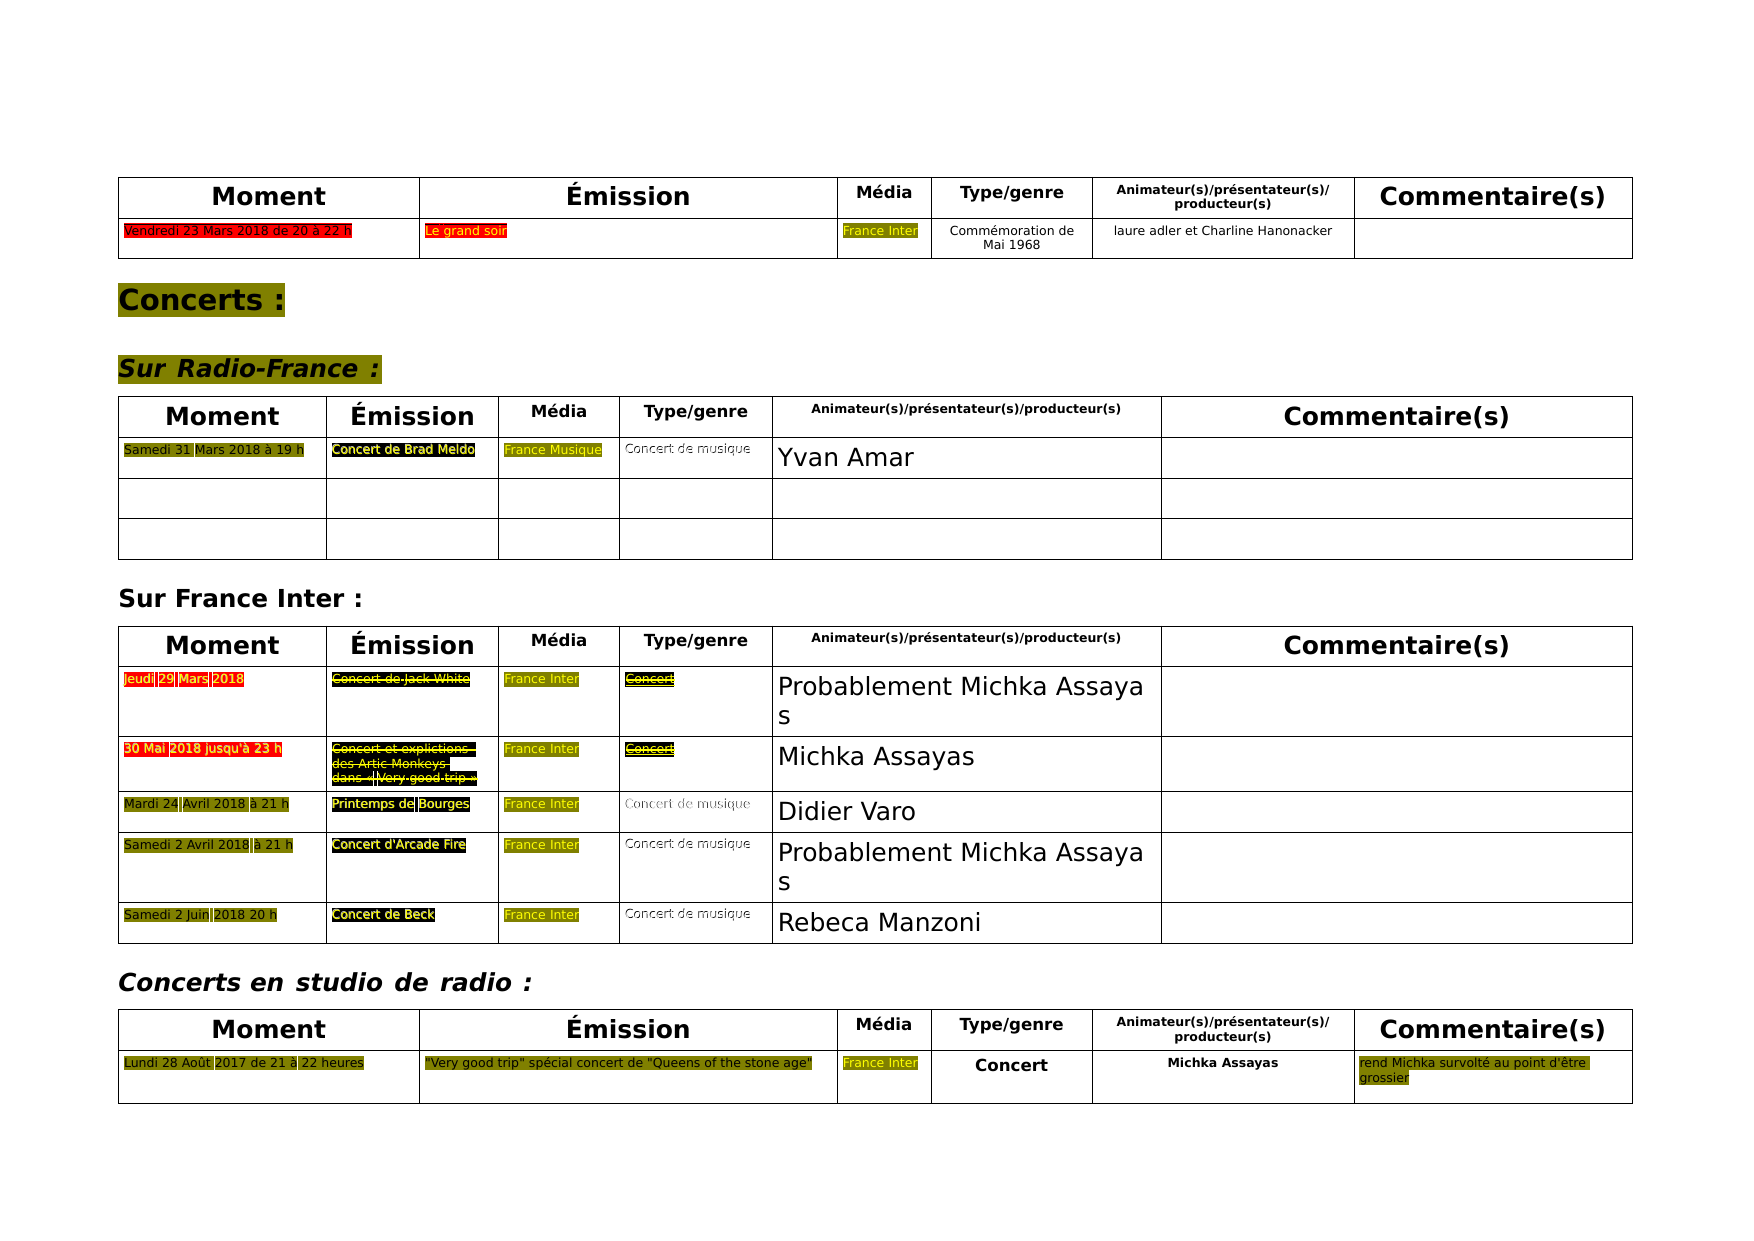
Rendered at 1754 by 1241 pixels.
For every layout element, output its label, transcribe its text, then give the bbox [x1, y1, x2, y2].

table_cell [327, 519, 498, 559]
table_header Animateur(s)/présentateur(s)/producteur(s) [1093, 178, 1354, 217]
table_cell Samedi 2 Avril 2018 à 21 h [119, 833, 326, 902]
table_cell France Inter [499, 737, 619, 791]
table_cell Lundi 28 Août 2017 de 21 à 22 heures [119, 1051, 419, 1103]
table_cell [1162, 833, 1632, 902]
table_cell [499, 479, 619, 518]
table_cell [773, 519, 1161, 559]
table_header Type/genre [932, 178, 1092, 217]
table_cell [1355, 219, 1632, 258]
table_cell [773, 479, 1161, 518]
table_cell [1162, 479, 1632, 518]
table_cell Michka Assayas [773, 737, 1161, 791]
table_cell Concert de musique [620, 438, 772, 478]
table_header Type/genre [932, 1010, 1092, 1050]
table_cell Didier Varo [773, 792, 1161, 832]
table_cell France Inter [499, 667, 619, 736]
table_header Émission [420, 178, 837, 217]
table_header Média [838, 1010, 931, 1050]
table_header Type/genre [620, 397, 772, 437]
table_cell Yvan Amar [773, 438, 1161, 478]
table_header Moment [119, 1010, 419, 1050]
table_cell Concert [620, 667, 772, 736]
table_header Média [499, 627, 619, 666]
table_cell "Very good trip" spécial concert de "Queens of the stone age" [420, 1051, 837, 1103]
table_header Média [499, 397, 619, 437]
subtitle Sur France Inter : [118, 584, 1636, 613]
table_cell Concert [620, 737, 772, 791]
table_cell [119, 519, 326, 559]
table_cell Michka Assayas [1093, 1051, 1354, 1103]
table_cell Commémoration de Mai 1968 [932, 219, 1092, 258]
table_header Commentaire(s) [1355, 178, 1632, 217]
table_cell Concert [932, 1051, 1092, 1103]
table_header Commentaire(s) [1355, 1010, 1632, 1050]
table_cell [327, 479, 498, 518]
table_cell France Inter [499, 792, 619, 832]
subtitle Concerts en studio de radio : [118, 968, 1636, 997]
table_cell 30 Mai 2018 jusqu'à 23 h [119, 737, 326, 791]
table_cell [1162, 792, 1632, 832]
table_cell Concert et explictions des Artic Monkeys dans « Very good trip » [327, 737, 498, 791]
table_cell France Musique [499, 438, 619, 478]
table_cell Concert de musique [620, 792, 772, 832]
table_cell Samedi 31 Mars 2018 à 19 h [119, 438, 326, 478]
table_cell [1162, 737, 1632, 791]
table_cell [1162, 519, 1632, 559]
table_header Commentaire(s) [1162, 397, 1632, 437]
table_cell [1162, 438, 1632, 478]
table_cell Concert d'Arcade Fire [327, 833, 498, 902]
table_cell rend Michka survolté au point d'être grossier [1355, 1051, 1632, 1103]
table_cell France Inter [499, 833, 619, 902]
table_cell Jeudi 29 Mars 2018 [119, 667, 326, 736]
table_cell Concert de Jack White [327, 667, 498, 736]
table_cell [620, 479, 772, 518]
table_cell Concert de Brad Meldo [327, 438, 498, 478]
table_cell Samedi 2 Juin 2018 20 h [119, 903, 326, 943]
table_header Animateur(s)/présentateur(s)/producteur(s) [773, 627, 1161, 666]
subtitle Concerts : [118, 283, 1636, 317]
table_cell Probablement Michka Assayas [773, 833, 1161, 902]
table_cell [119, 479, 326, 518]
table_cell Concert de Beck [327, 903, 498, 943]
table_header Animateur(s)/présentateur(s)/producteur(s) [773, 397, 1161, 437]
table_cell Mardi 24 Avril 2018 à 21 h [119, 792, 326, 832]
table_cell Probablement Michka Assayas [773, 667, 1161, 736]
table_cell France Inter [838, 1051, 931, 1103]
table_header Animateur(s)/présentateur(s)/producteur(s) [1093, 1010, 1354, 1050]
table_cell Concert de musique [620, 833, 772, 902]
table_cell Le grand soir [420, 219, 837, 258]
table_header Moment [119, 178, 419, 217]
table_cell Printemps de Bourges [327, 792, 498, 832]
table_header Émission [327, 627, 498, 666]
subtitle Sur Radio-France : [118, 355, 1636, 384]
table_cell [499, 519, 619, 559]
table_cell [620, 519, 772, 559]
table_header Type/genre [620, 627, 772, 666]
table_header Média [838, 178, 931, 217]
table_header Moment [119, 397, 326, 437]
table_header Commentaire(s) [1162, 627, 1632, 666]
table_cell Vendredi 23 Mars 2018 de 20 à 22 h [119, 219, 419, 258]
table_cell laure adler et Charline Hanonacker [1093, 219, 1354, 258]
table_header Émission [420, 1010, 837, 1050]
table_cell France Inter [838, 219, 931, 258]
table_header Moment [119, 627, 326, 666]
table_cell France Inter [499, 903, 619, 943]
table_cell [1162, 903, 1632, 943]
table_header Émission [327, 397, 498, 437]
table_cell Concert de musique [620, 903, 772, 943]
table_cell [1162, 667, 1632, 736]
table_cell Rebeca Manzoni [773, 903, 1161, 943]
